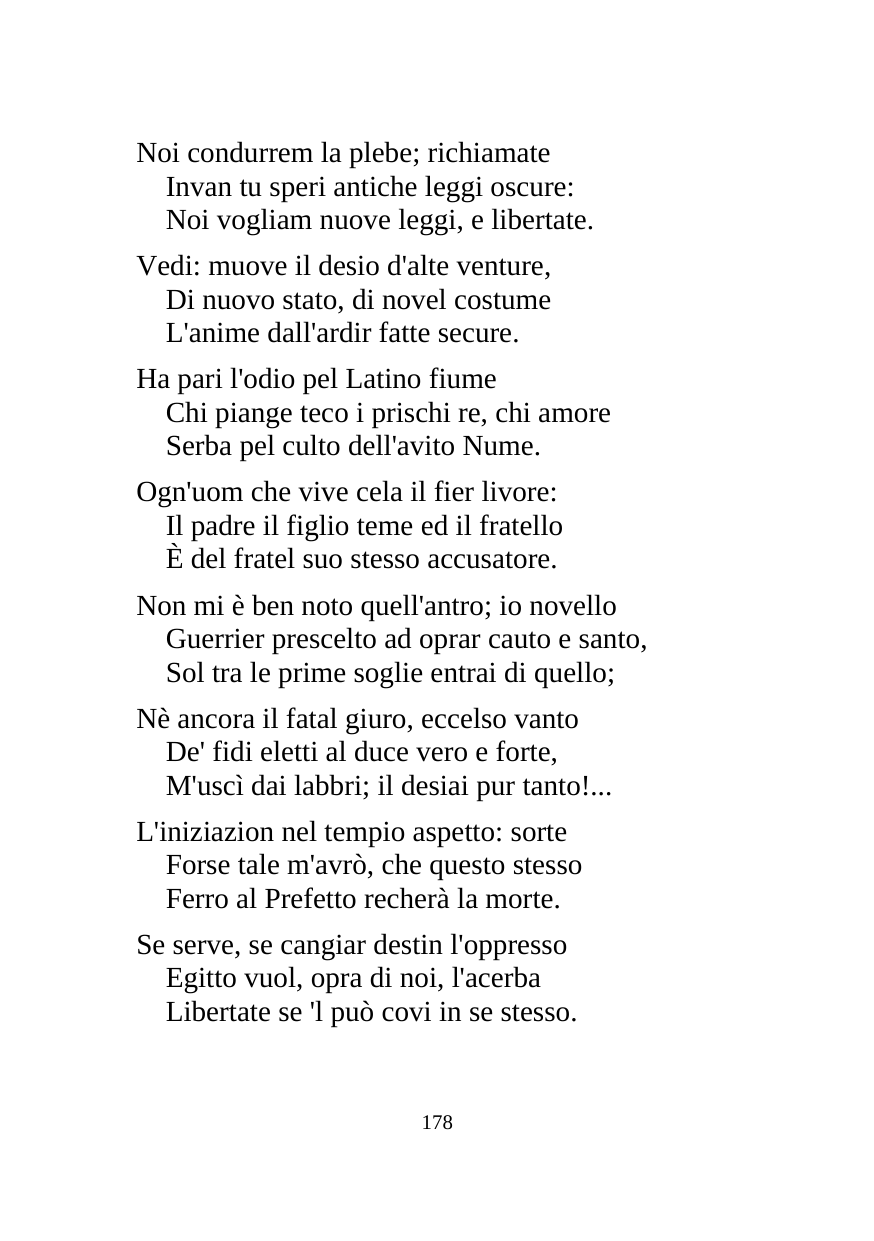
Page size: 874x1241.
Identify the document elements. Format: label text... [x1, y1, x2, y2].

text Noi condurrem la plebe; richiamate Invan tu speri antiche leggi oscure: Noi vogliam nuove leggi, e libertate. [136, 135, 768, 236]
text Ha pari l'odio pel Latino fiume Chi piange teco i prischi re, chi amore Serba pel culto dell'avito Nume. [136, 361, 768, 462]
text Ogn'uom che vive cela il fier livore: Il padre il figlio teme ed il fratello È del fratel suo stesso accusatore. [136, 474, 768, 575]
text Non mi è ben noto quell'antro; io novello Guerrier prescelto ad oprar cauto e santo, Sol tra le prime soglie entrai di quello; [136, 588, 768, 688]
text L'iniziazion nel tempio aspetto: sorte Forse tale m'avrò, che questo stesso Ferro al Prefetto recherà la morte. [136, 814, 768, 914]
text Vedi: muove il desio d'alte venture, Di nuovo stato, di novel costume L'anime dall'ardir fatte secure. [136, 248, 768, 349]
text Nè ancora il fatal giuro, eccelso vanto De' fidi eletti al duce vero e forte, M'uscì dai labbri; il desiai pur tanto!... [136, 701, 768, 801]
text Se serve, se cangiar destin l'oppresso Egitto vuol, opra di noi, l'acerba Libertate se 'l può covi in se stesso. [136, 927, 768, 1028]
